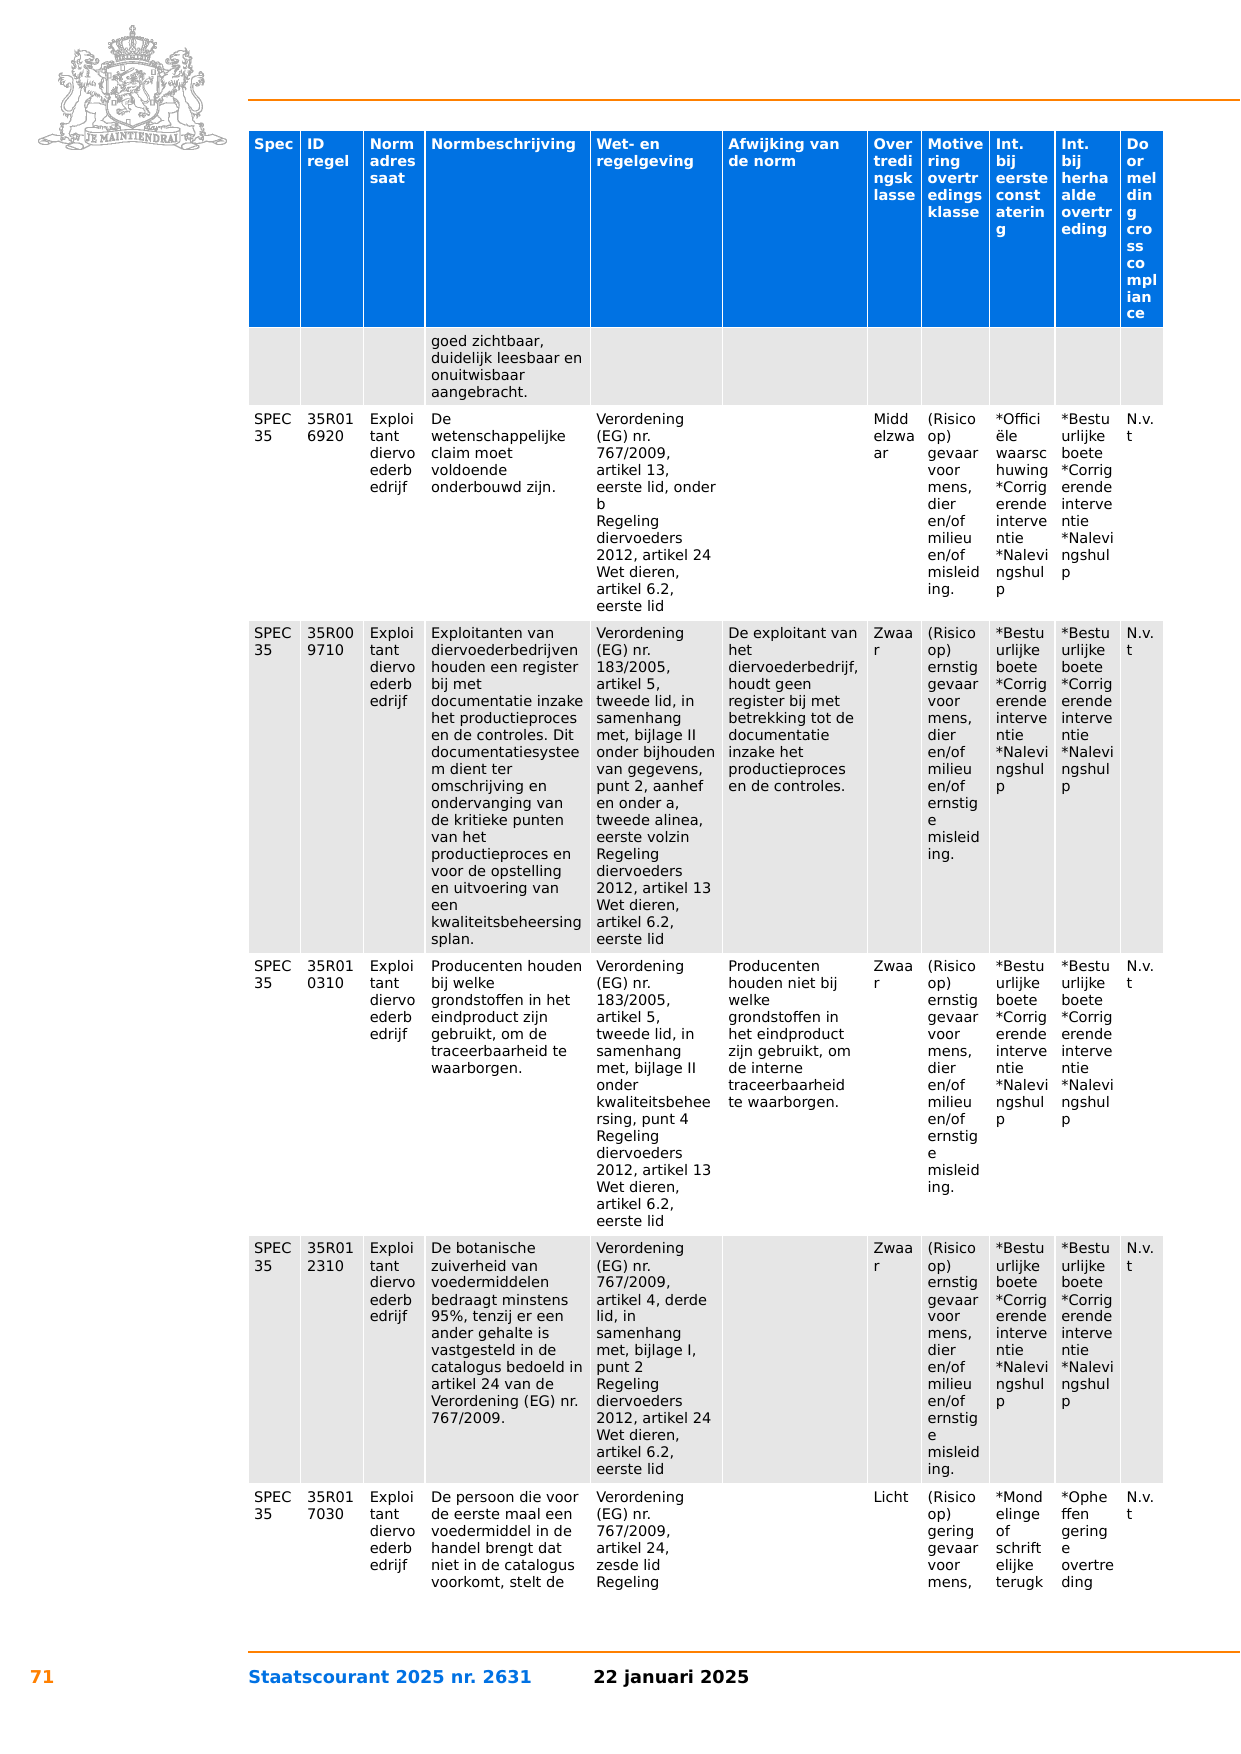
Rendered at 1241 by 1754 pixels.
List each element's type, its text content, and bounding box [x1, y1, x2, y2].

table_header Overtredingsklasse [868, 131, 921, 327]
table_header Afwijking van de norm [723, 131, 867, 327]
table_cell 35R009710 [301, 621, 363, 953]
table_cell 35R016920 [301, 406, 363, 619]
table_cell *Opheffen geringe overtreding [1056, 1484, 1120, 1595]
table_cell goed zichtbaar, duidelijk leesbaar en onuitwisbaar aangebracht. [426, 328, 590, 405]
table_cell Licht [868, 1484, 921, 1595]
table_header Int. bij herhaalde overtreding [1056, 131, 1120, 327]
table_cell *Bestuurlijke boete *Corrigerende interventie *Nalevingshulp [1056, 406, 1120, 619]
table_cell De persoon die voor de eerste maal een voedermiddel in de handel brengt dat niet in de catalogus voorkomt, stelt de [426, 1484, 590, 1595]
table_cell [723, 328, 867, 405]
table_cell [591, 328, 722, 405]
table_cell Exploitant diervoederbedrijf [364, 954, 424, 1235]
table_cell Verordening (EG) nr. 183/2005, artikel 5, tweede lid, in samenhang met, bijlage II onder bijhouden van gegevens, punt 2, aanhef en onder a, tweede alinea, eerste volzin Regeling diervoeders 2012, artikel 13 Wet dieren, artikel 6.2, eerste lid [591, 621, 722, 953]
table_cell Exploitant diervoederbedrijf [364, 621, 424, 953]
table_cell Middelzwaar [868, 406, 921, 619]
table_header Doormelding cross compliance [1121, 131, 1163, 327]
table_cell (Risico op) ernstig gevaar voor mens, dier en/of milieu en/of ernstige misleiding. [922, 1236, 989, 1483]
table_cell *Bestuurlijke boete *Corrigerende interventie *Nalevingshulp [1056, 954, 1120, 1235]
table_cell *Officiële waarschuwing *Corrigerende interventie *Nalevingshulp [990, 406, 1054, 619]
table_cell SPEC35 [249, 1236, 300, 1483]
table_cell [364, 328, 424, 405]
table_cell *Bestuurlijke boete *Corrigerende interventie *Nalevingshulp [1056, 1236, 1120, 1483]
table_cell Zwaar [868, 621, 921, 953]
table_cell [868, 328, 921, 405]
table_cell Zwaar [868, 1236, 921, 1483]
table_cell [723, 406, 867, 619]
table_cell *Bestuurlijke boete *Corrigerende interventie *Nalevingshulp [990, 954, 1054, 1235]
table_cell [249, 328, 300, 405]
table_cell SPEC35 [249, 406, 300, 619]
table_header Normbeschrijving [426, 131, 590, 327]
picture [38, 25, 227, 150]
table_cell Exploitant diervoederbedrijf [364, 406, 424, 619]
table_cell *Mondelinge of schriftelijke terugk [990, 1484, 1054, 1595]
table_cell N.v.t [1121, 954, 1163, 1235]
table_cell De exploitant van het diervoederbedrijf, houdt geen register bij met betrekking tot de documentatie inzake het productieproces en de controles. [723, 621, 867, 953]
table_header Spec [249, 131, 300, 327]
table_cell N.v.t [1121, 406, 1163, 619]
table_header Normadressaat [364, 131, 424, 327]
table_cell (Risico op) gevaar voor mens, dier en/of milieu en/of misleiding. [922, 406, 989, 619]
table_cell *Bestuurlijke boete *Corrigerende interventie *Nalevingshulp [990, 1236, 1054, 1483]
table_cell N.v.t [1121, 1236, 1163, 1483]
table_cell Verordening (EG) nr. 183/2005, artikel 5, tweede lid, in samenhang met, bijlage II onder kwaliteitsbeheersing, punt 4 Regeling diervoeders 2012, artikel 13 Wet dieren, artikel 6.2, eerste lid [591, 954, 722, 1235]
table_cell [922, 328, 989, 405]
table_header Wet- en regelgeving [591, 131, 722, 327]
table_cell 35R010310 [301, 954, 363, 1235]
table_header ID regel [301, 131, 363, 327]
table_cell Producenten houden niet bij welke grondstoffen in het eindproduct zijn gebruikt, om de interne traceerbaarheid te waarborgen. [723, 954, 867, 1235]
table_cell SPEC35 [249, 954, 300, 1235]
table_cell [723, 1236, 867, 1483]
table_cell Producenten houden bij welke grondstoffen in het eindproduct zijn gebruikt, om de traceerbaarheid te waarborgen. [426, 954, 590, 1235]
table_cell *Bestuurlijke boete *Corrigerende interventie *Nalevingshulp [990, 621, 1054, 953]
table_cell Exploitanten van diervoederbedrijven houden een register bij met documentatie inzake het productieproces en de controles. Dit documentatiesysteem dient ter omschrijving en ondervanging van de kritieke punten van het productieproces en voor de opstelling en uitvoering van een kwaliteitsbeheersingsplan. [426, 621, 590, 953]
table_cell Verordening (EG) nr. 767/2009, artikel 4, derde lid, in samenhang met, bijlage I, punt 2 Regeling diervoeders 2012, artikel 24 Wet dieren, artikel 6.2, eerste lid [591, 1236, 722, 1483]
table_cell Exploitant diervoederbedrijf [364, 1236, 424, 1483]
table_header Motivering overtredingsklasse [922, 131, 989, 327]
table_cell [301, 328, 363, 405]
table_cell Zwaar [868, 954, 921, 1235]
table_cell [990, 328, 1054, 405]
table_cell De wetenschappelijke claim moet voldoende onderbouwd zijn. [426, 406, 590, 619]
table_cell 35R012310 [301, 1236, 363, 1483]
table_cell SPEC35 [249, 621, 300, 953]
table_cell [723, 1484, 867, 1595]
table_cell [1121, 328, 1163, 405]
table_cell Exploitant diervoederbedrijf [364, 1484, 424, 1595]
table_cell Verordening (EG) nr. 767/2009, artikel 24, zesde lid Regeling [591, 1484, 722, 1595]
table_cell SPEC35 [249, 1484, 300, 1595]
table_cell N.v.t [1121, 621, 1163, 953]
table_cell (Risico op) gering gevaar voor mens, [922, 1484, 989, 1595]
table_header Int. bij eerste constatering [990, 131, 1054, 327]
table_cell [1056, 328, 1120, 405]
table_cell (Risico op) ernstig gevaar voor mens, dier en/of milieu en/of ernstige misleiding. [922, 954, 989, 1235]
table_cell De botanische zuiverheid van voedermiddelen bedraagt minstens 95%, tenzij er een ander gehalte is vastgesteld in de catalogus bedoeld in artikel 24 van de Verordening (EG) nr. 767/2009. [426, 1236, 590, 1483]
table_cell (Risico op) ernstig gevaar voor mens, dier en/of milieu en/of ernstige misleiding. [922, 621, 989, 953]
table_cell N.v.t [1121, 1484, 1163, 1595]
table_cell 35R017030 [301, 1484, 363, 1595]
table_cell Verordening (EG) nr. 767/2009, artikel 13, eerste lid, onder b Regeling diervoeders 2012, artikel 24 Wet dieren, artikel 6.2, eerste lid [591, 406, 722, 619]
table_cell *Bestuurlijke boete *Corrigerende interventie *Nalevingshulp [1056, 621, 1120, 953]
